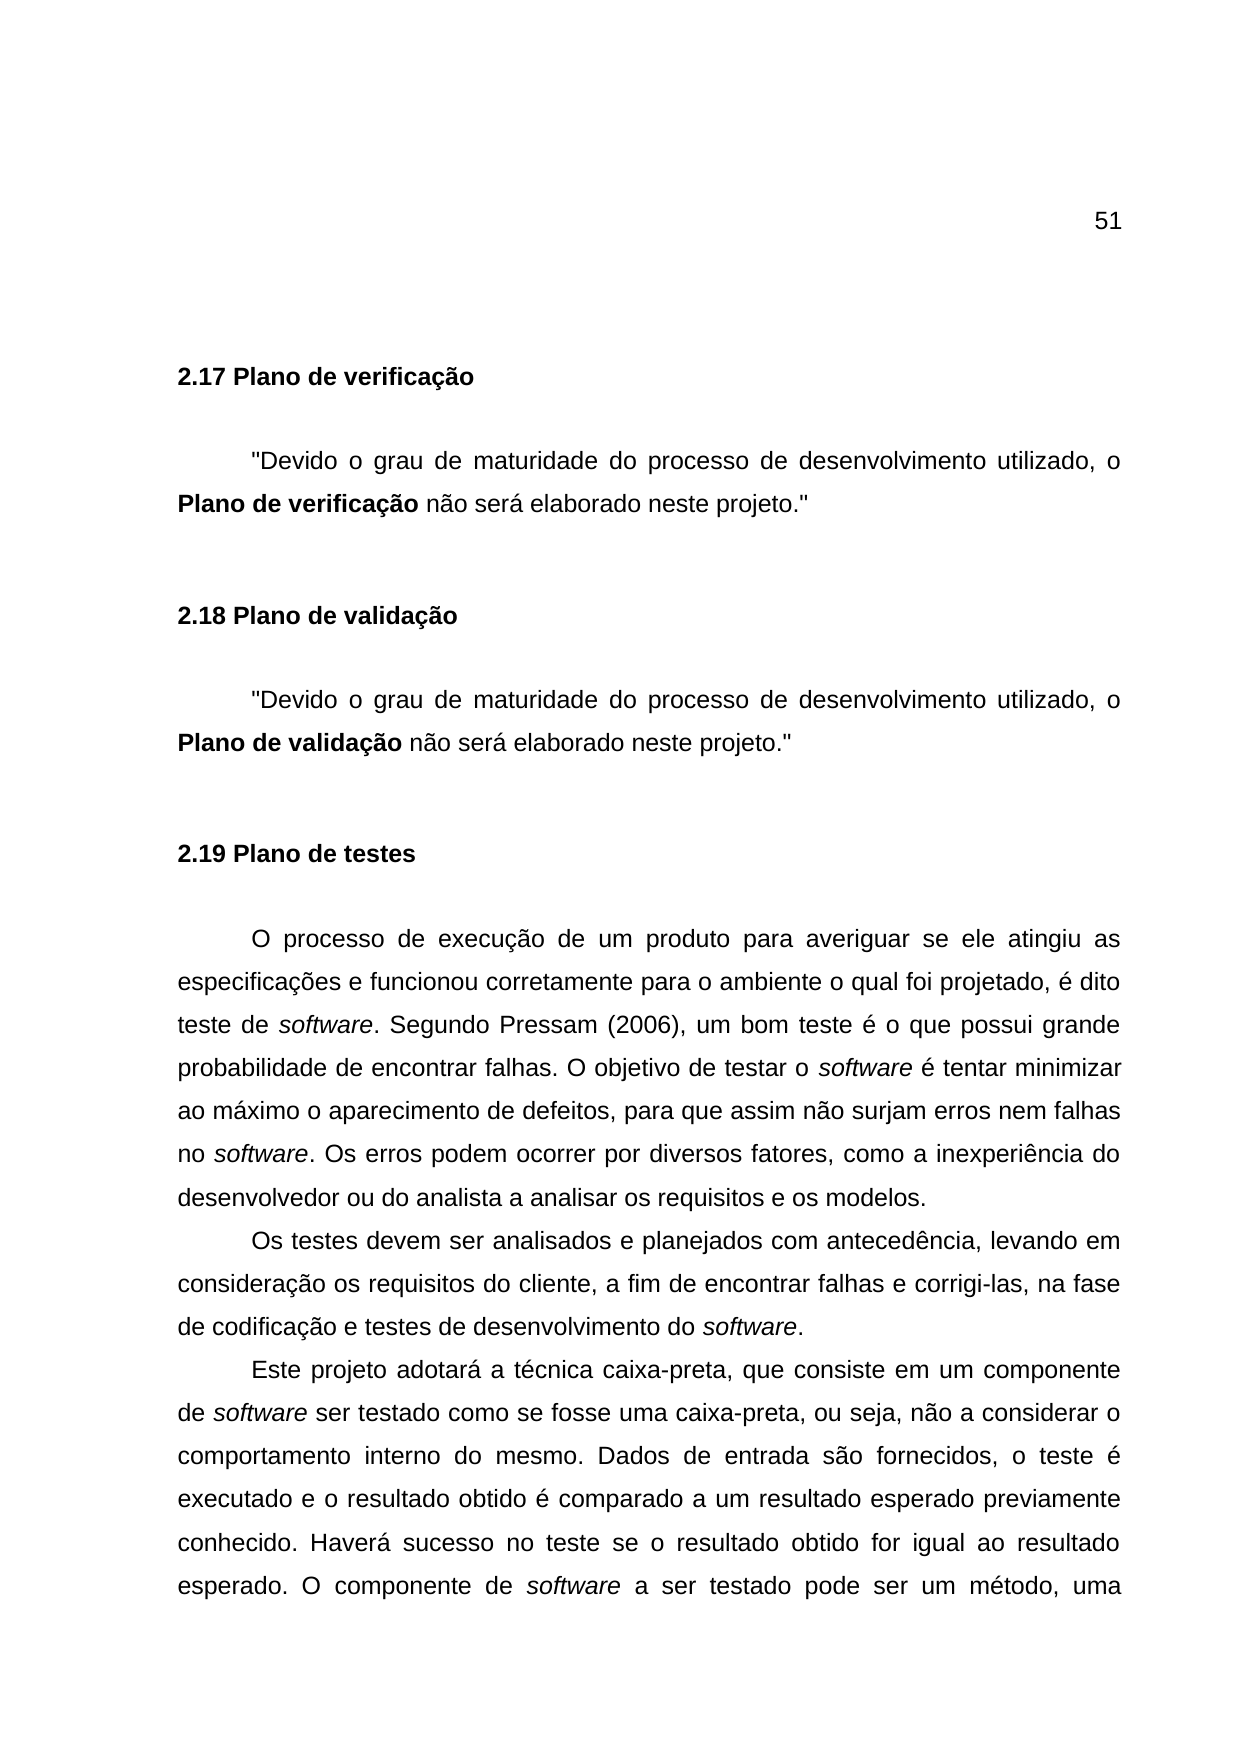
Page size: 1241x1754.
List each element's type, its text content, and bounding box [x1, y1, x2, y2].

subtitle 2.18 Plano de validação [177, 601, 1122, 629]
text Este projeto adotará a técnica caixa-preta, que consiste em um componente de software ser testado como se fosse uma caixa-preta, ou seja, não a considerar o comportamento interno do mesmo. Dados de entrada são fornecidos, o teste é executado e o resultado obtido é comparado a um resultado esperado previamente conhecido. Haverá sucesso no teste se o resultado obtido for igual ao resultado esperado. O componente de software a ser testado pode ser um método, uma [177, 1355, 1122, 1599]
subtitle 2.17 Plano de verificação [177, 362, 1122, 391]
text "Devido o grau de maturidade do processo de desenvolvimento utilizado, o Plano de validação não será elaborado neste projeto." [177, 685, 1122, 757]
text O processo de execução de um produto para averiguar se ele atingiu as especificações e funcionou corretamente para o ambiente o qual foi projetado, é dito teste de software. Segundo Pressam (2006), um bom teste é o que possui grande probabilidade de encontrar falhas. O objetivo de testar o software é tentar minimizar ao máximo o aparecimento de defeitos, para que assim não surjam erros nem falhas no software. Os erros podem ocorrer por diversos fatores, como a inexperiência do desenvolvedor ou do analista a analisar os requisitos e os modelos. [177, 924, 1122, 1211]
subtitle 2.19 Plano de testes [177, 839, 1122, 868]
text "Devido o grau de maturidade do processo de desenvolvimento utilizado, o Plano de verificação não será elaborado neste projeto." [177, 446, 1122, 518]
text Os testes devem ser analisados e planejados com antecedência, levando em consideração os requisitos do cliente, a fim de encontrar falhas e corrigi-las, na fase de codificação e testes de desenvolvimento do software. [177, 1226, 1122, 1341]
